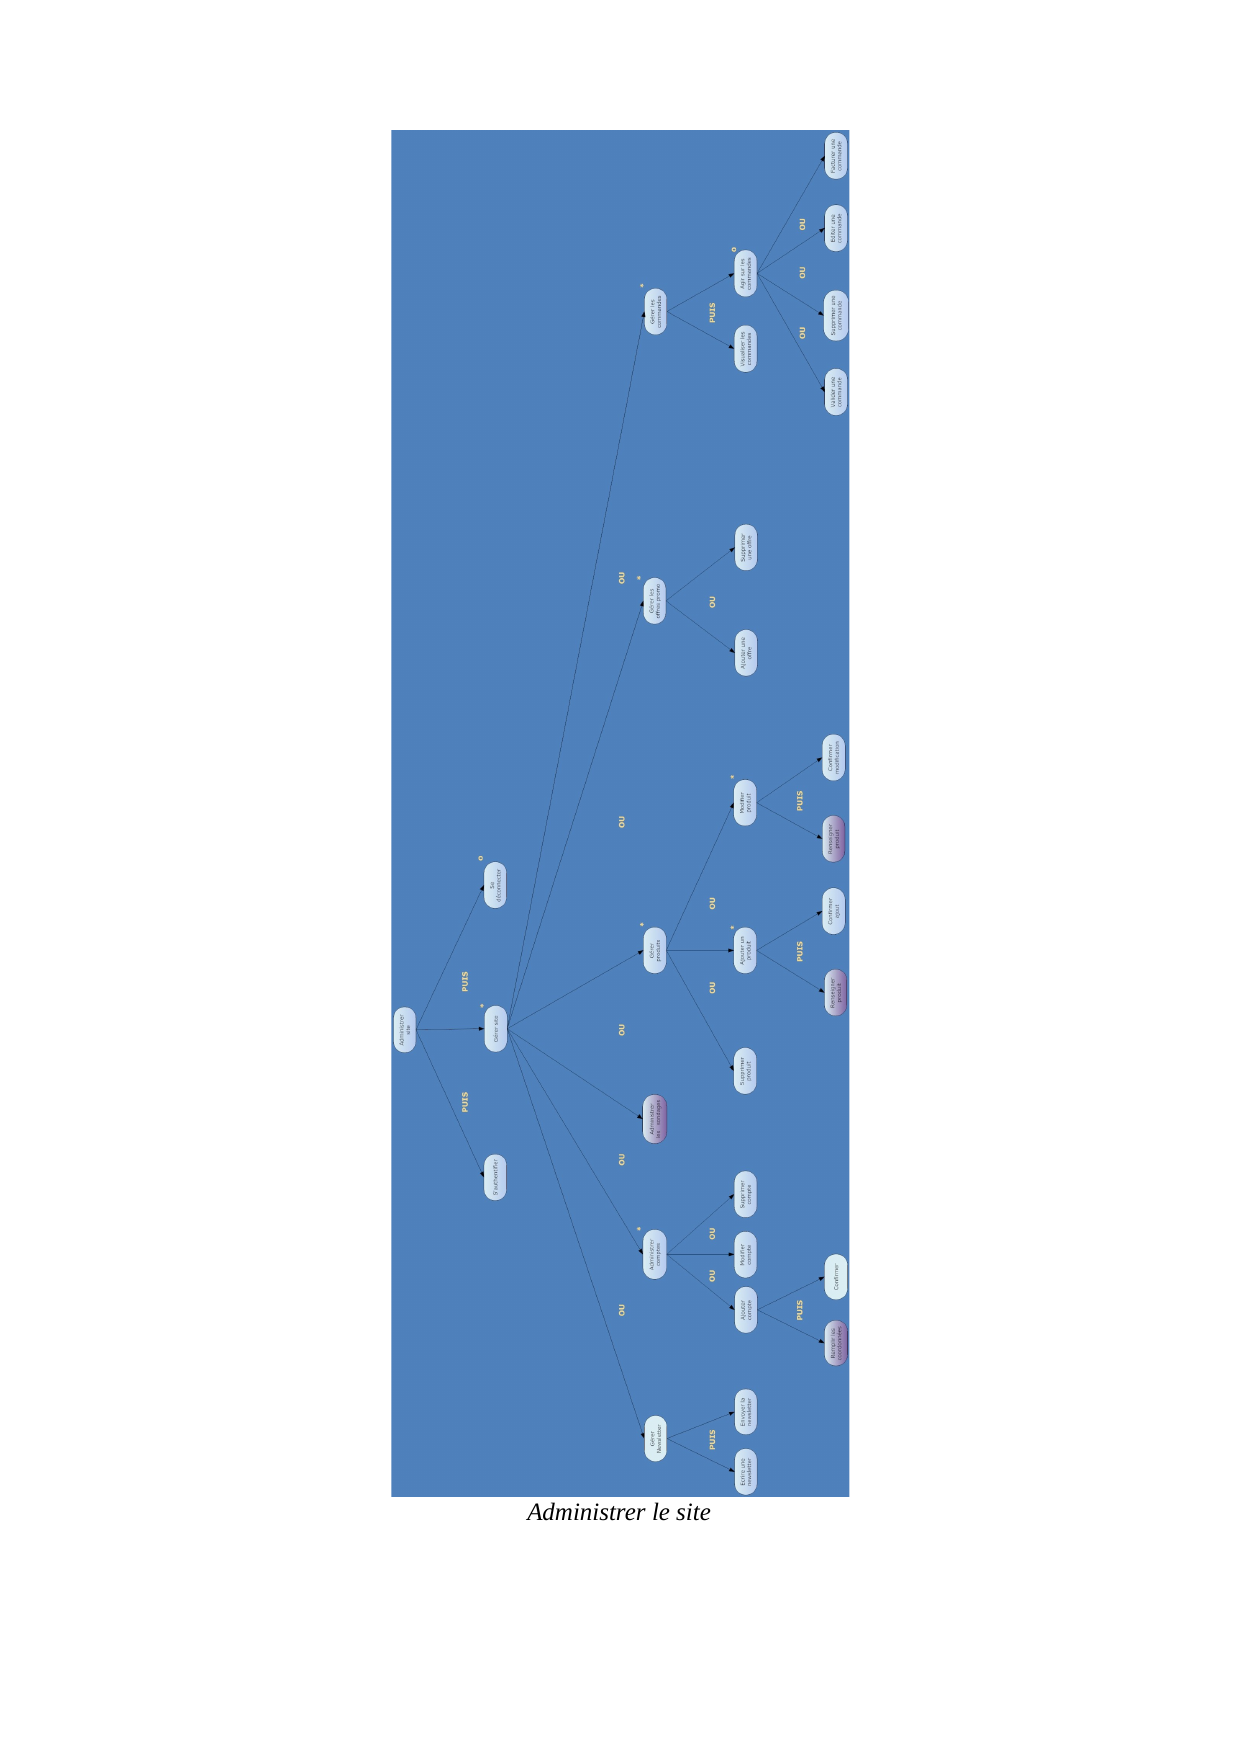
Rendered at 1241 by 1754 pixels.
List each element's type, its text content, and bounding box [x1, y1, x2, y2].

picture [391, 130, 850, 1497]
text Administrer le site [391, 1497, 849, 1525]
